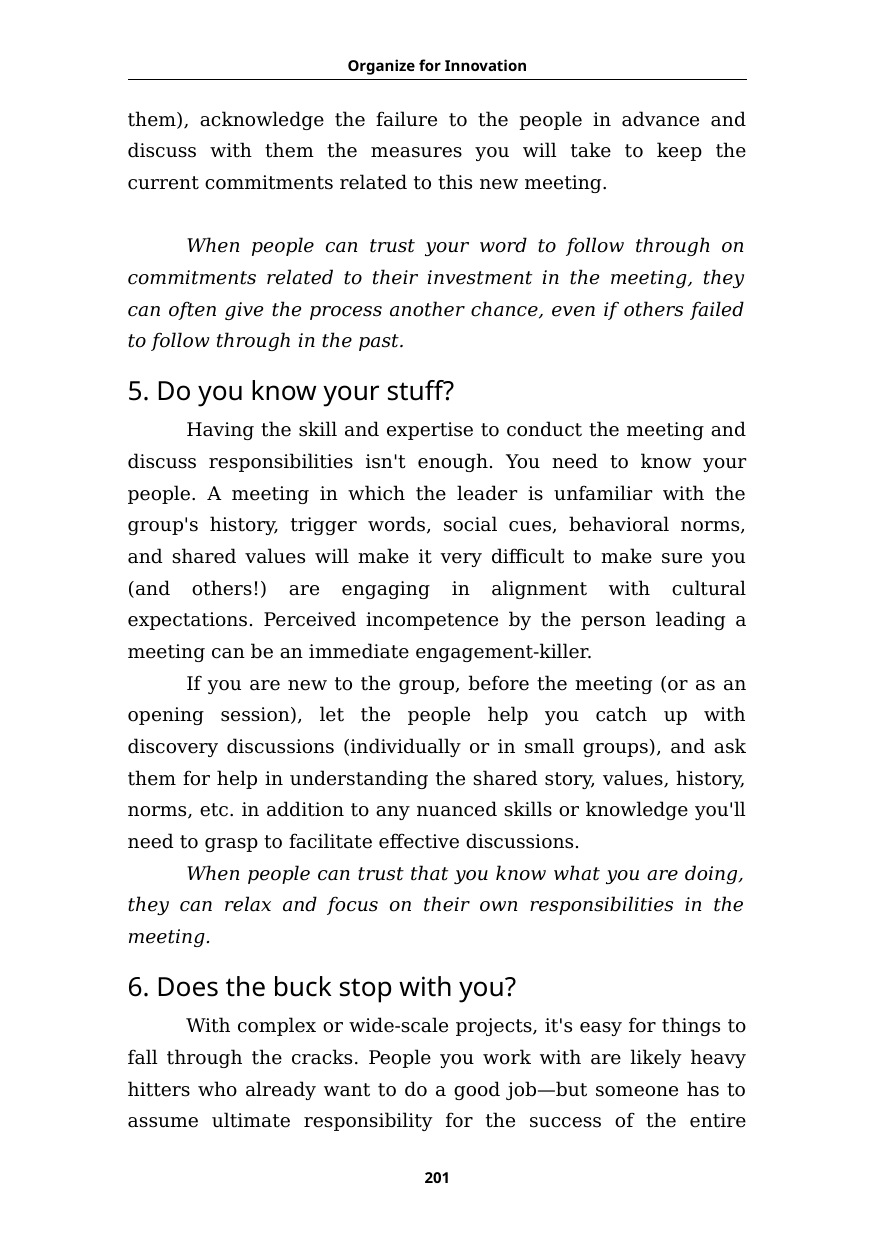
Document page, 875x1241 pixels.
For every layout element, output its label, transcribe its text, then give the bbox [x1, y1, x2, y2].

text them), acknowledge the failure to the people in advance and discuss with them the measures you will take to keep the current commitments related to this new meeting. [127, 109, 747, 194]
text With complex or wide-scale projects, it's easy for things to fall through the cracks. People you work with are likely heavy hitters who already want to do a good job—but someone has to assume ultimate responsibility for the success of the entire [127, 1015, 747, 1132]
text When people can trust that you know what you are doing, they can relax and focus on their own responsibilities in the meeting. [127, 863, 747, 948]
text When people can trust your word to follow through on commitments related to their investment in the meeting, they can often give the process another chance, even if others failed to follow through in the past. [127, 235, 747, 352]
subtitle 6. Does the buck stop with you? [127, 972, 747, 1003]
text Having the skill and expertise to conduct the meeting and discuss responsibilities isn't enough. You need to know your people. A meeting in which the leader is unfamiliar with the group's history, trigger words, social cues, behavioral norms, and shared values will make it very difficult to make sure you (and others!) are engaging in alignment with cultural expectations. Perceived incompetence by the person leading a meeting can be an immediate engagement-killer. [127, 419, 747, 663]
subtitle 5. Do you know your stuff? [127, 377, 747, 407]
text If you are new to the group, before the meeting (or as an opening session), let the people help you catch up with discovery discussions (individually or in small groups), and ask them for help in understanding the shared story, values, history, norms, etc. in addition to any nuanced skills or knowledge you'll need to grasp to facilitate effective discussions. [127, 673, 747, 853]
